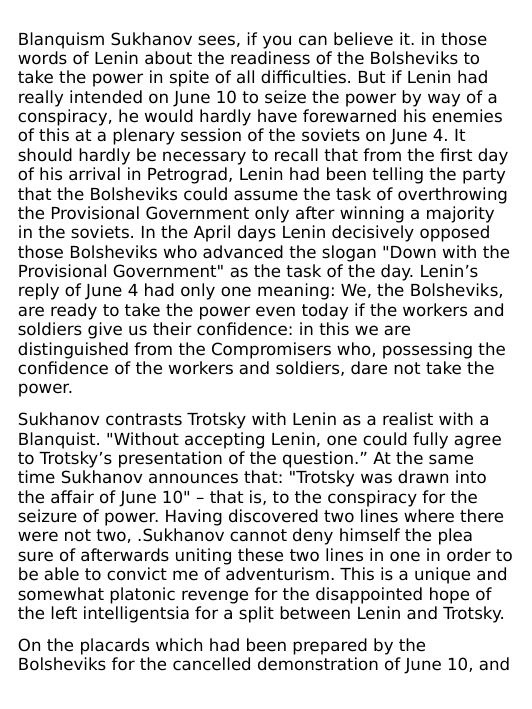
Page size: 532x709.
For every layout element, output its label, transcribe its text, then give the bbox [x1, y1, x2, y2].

text Blanquism Sukhanov sees, if you can believe it. in those words of Lenin about the readiness of the Bolsheviks to take the power in spite of all difficulties. But if Lenin had really intended on June 10 to seize the power by way of a conspiracy, he would hardly have forewarned his enemies of this at a plenary session of the soviets on June 4. It should hardly be necessary to recall that from the first day of his arrival in Petrograd, Lenin had been telling the party that the Bolsheviks could assume the task of overthrowing the Provisional Government only after winning a majority in the soviets. In the April days Lenin decisively opposed those Bolsheviks who advanced the slogan "Down with the Provisional Government" as the task of the day. Lenin’s reply of June 4 had only one meaning: We, the Bolsheviks, are ready to take the power even today if the workers and soldiers give us their confidence: in this we are distinguished from the Compromisers who, possessing the confidence of the workers and soldiers, dare not take the power. [18, 29, 514, 398]
text Sukhanov contrasts Trotsky with Lenin as a realist with a Blanquist. "Without accepting Lenin, one could fully agree to Trotsky’s presentation of the question.” At the same time Sukhanov announces that: "Trotsky was drawn into the affair of June 10" – that is, to the conspiracy for the seizure of power. Having discovered two lines where there were not two, .Sukhanov cannot deny himself the plea sure of afterwards uniting these two lines in one in order to be able to convict me of adventurism. This is a unique and somewhat platonic revenge for the disappointed hope of the left intelligentsia for a split between Lenin and Trotsky. [18, 410, 514, 623]
text On the placards which had been prepared by the Bolsheviks for the cancelled demonstration of June 10, and [18, 636, 514, 674]
